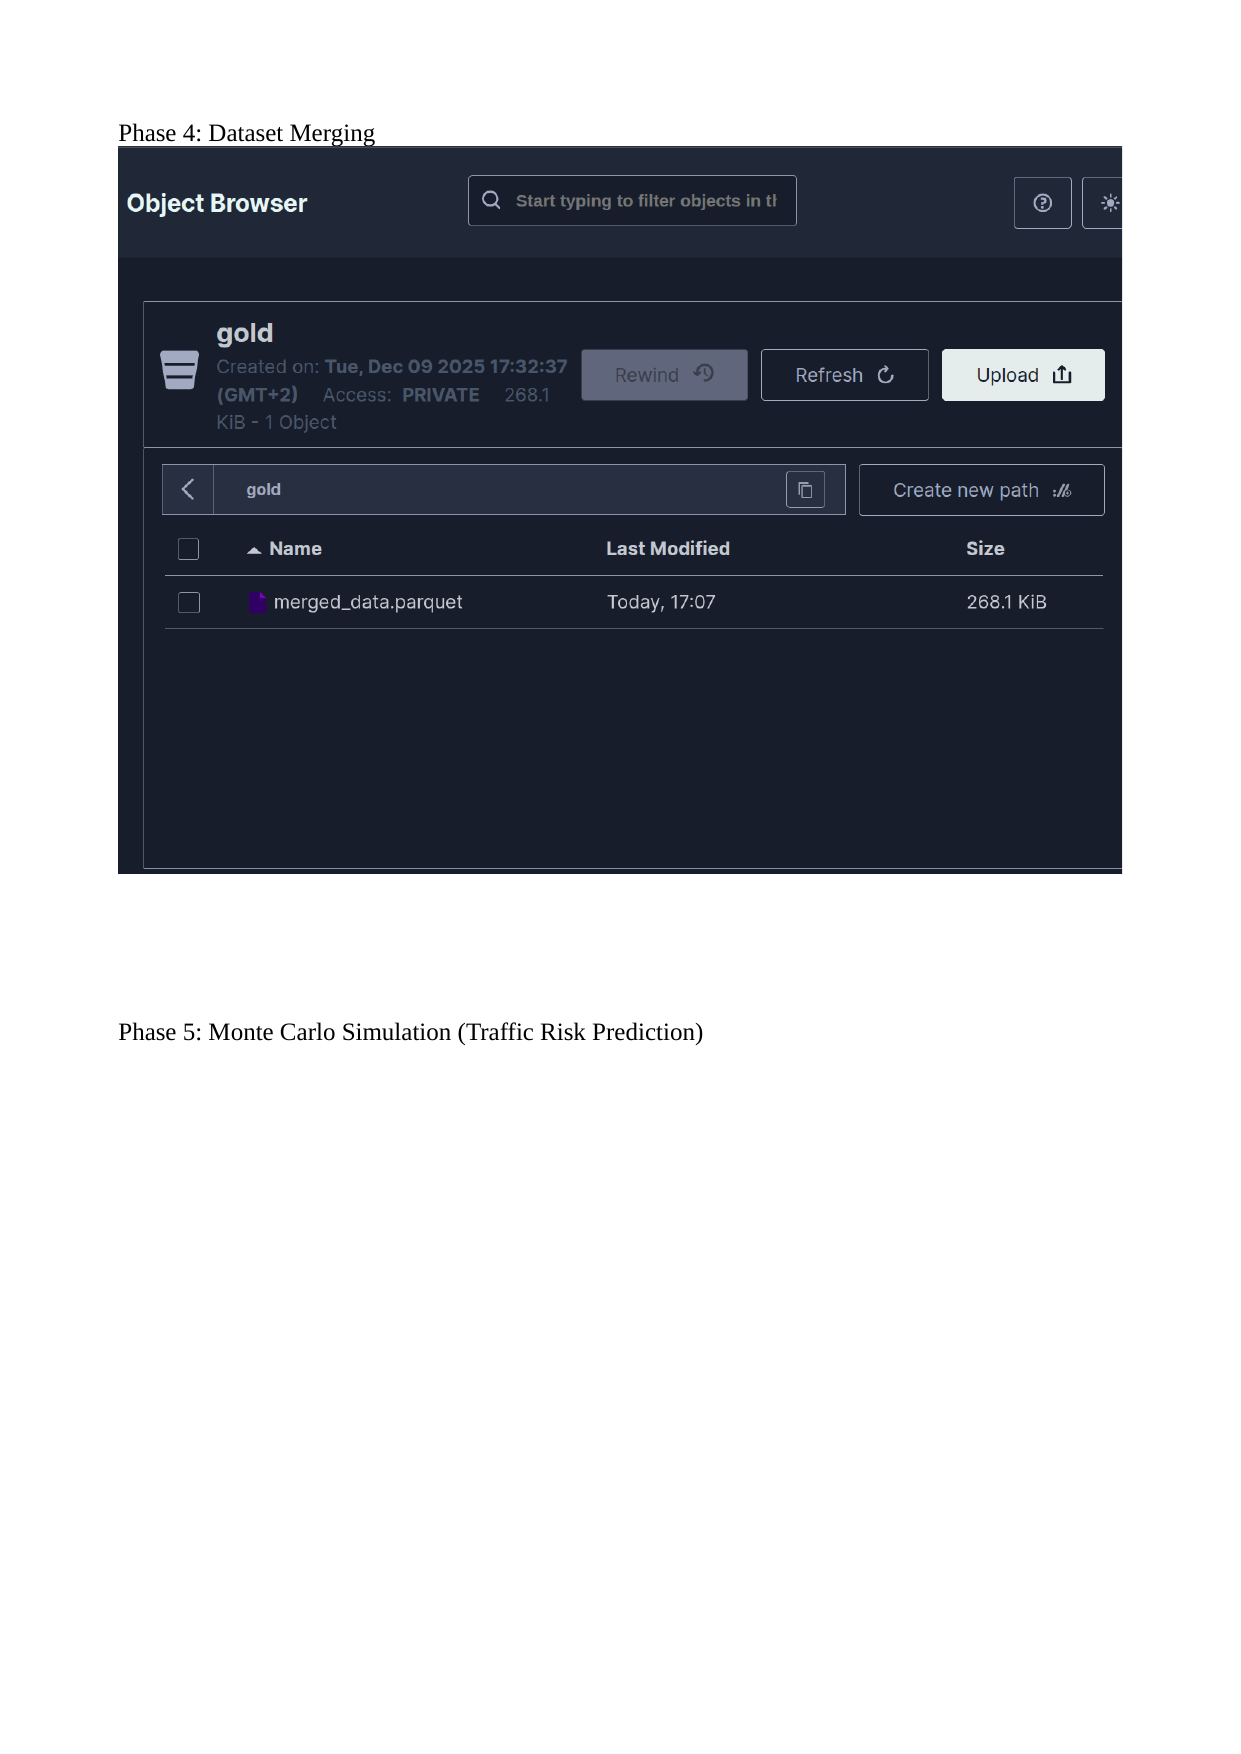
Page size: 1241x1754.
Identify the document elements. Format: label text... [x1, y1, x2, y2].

picture [118, 146, 1123, 874]
text Phase 4: Dataset Merging [118, 118, 1122, 146]
text Phase 5: Monte Carlo Simulation (Traffic Risk Prediction) [118, 1017, 1122, 1046]
